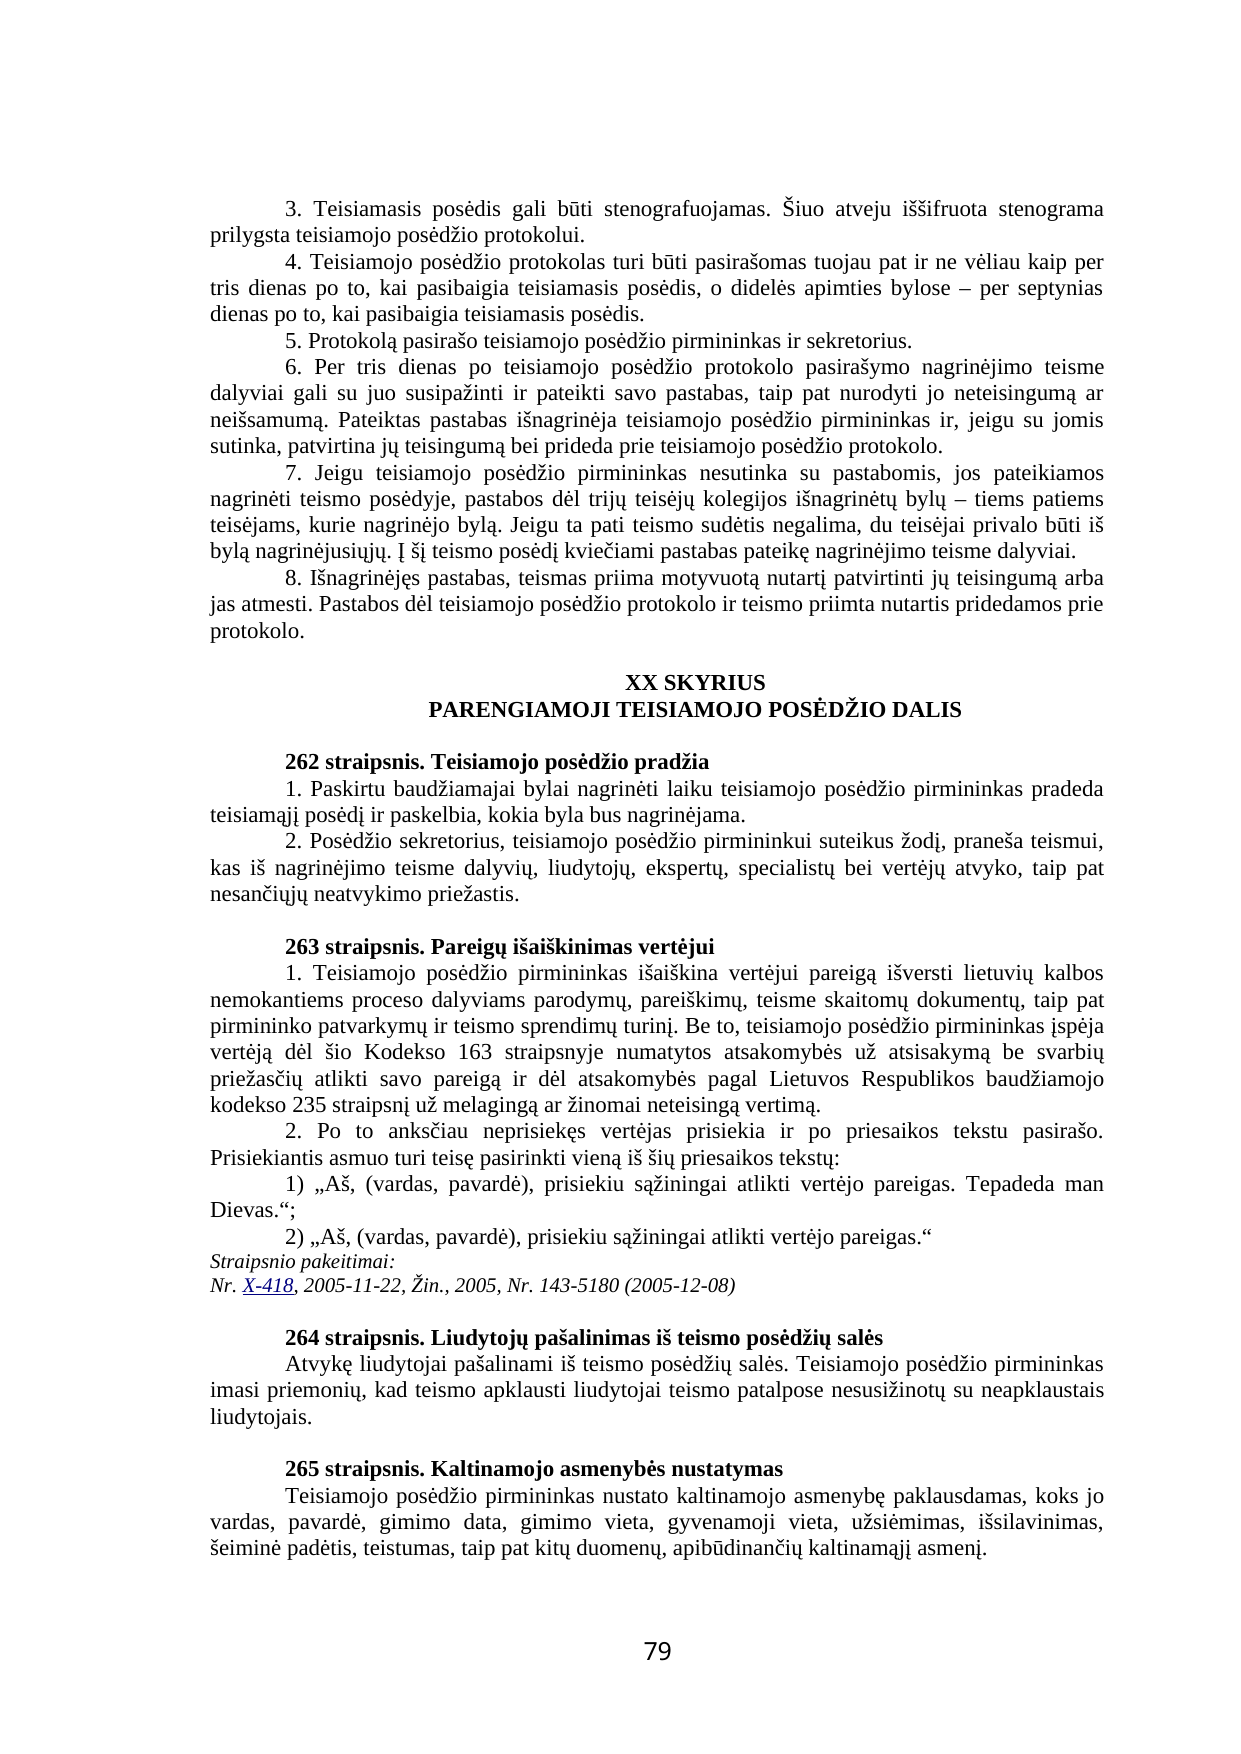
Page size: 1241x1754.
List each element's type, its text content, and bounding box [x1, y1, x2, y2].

text 7. Jeigu teisiamojo posėdžio pirmininkas nesutinka su pastabomis, jos pateikiamos nagrinėti teismo posėdyje, pastabos dėl trijų teisėjų kolegijos išnagrinėtų bylų – tiems patiems teisėjams, kurie nagrinėjo bylą. Jeigu ta pati teismo sudėtis negalima, du teisėjai privalo būti iš bylą nagrinėjusiųjų. Į šį teismo posėdį kviečiami pastabas pateikę nagrinėjimo teisme dalyviai. [210, 458, 1106, 564]
text 262 straipsnis. Teisiamojo posėdžio pradžia [210, 748, 1106, 775]
text 1. Paskirtu baudžiamajai bylai nagrinėti laiku teisiamojo posėdžio pirmininkas pradeda teisiamąjį posėdį ir paskelbia, kokia byla bus nagrinėjama. [210, 775, 1106, 827]
text 264 straipsnis. Liudytojų pašalinimas iš teismo posėdžių salės [210, 1324, 1106, 1350]
text Straipsnio pakeitimai: [210, 1249, 1106, 1273]
text Teisiamojo posėdžio pirmininkas nustato kaltinamojo asmenybę paklausdamas, koks jo vardas, pavardė, gimimo data, gimimo vieta, gyvenamoji vieta, užsiėmimas, išsilavinimas, šeiminė padėtis, teistumas, taip pat kitų duomenų, apibūdinančių kaltinamąjį asmenį. [210, 1482, 1106, 1561]
subtitle XX skyrius [210, 669, 1106, 696]
text Nr. X-418, 2005-11-22, Žin., 2005, Nr. 143-5180 (2005-12-08) [210, 1273, 1106, 1297]
text Atvykę liudytojai pašalinami iš teismo posėdžių salės. Teisiamojo posėdžio pirmininkas imasi priemonių, kad teismo apklausti liudytojai teismo patalpose nesusižinotų su neapklaustais liudytojais. [210, 1350, 1106, 1429]
text 2) „Aš, (vardas, pavardė), prisiekiu sąžiningai atlikti vertėjo pareigas.“ [210, 1223, 1106, 1249]
text 265 straipsnis. Kaltinamojo asmenybės nustatymas [210, 1455, 1106, 1482]
text 5. Protokolą pasirašo teisiamojo posėdžio pirmininkas ir sekretorius. [210, 327, 1106, 353]
text 3. Teisiamasis posėdis gali būti stenografuojamas. Šiuo atveju iššifruota stenograma prilygsta teisiamojo posėdžio protokolui. [210, 195, 1106, 248]
text 2. Po to anksčiau neprisiekęs vertėjas prisiekia ir po priesaikos tekstu pasirašo. Prisiekiantis asmuo turi teisę pasirinkti vieną iš šių priesaikos tekstų: [210, 1117, 1106, 1170]
text 6. Per tris dienas po teisiamojo posėdžio protokolo pasirašymo nagrinėjimo teisme dalyviai gali su juo susipažinti ir pateikti savo pastabas, taip pat nurodyti jo neteisingumą ar neišsamumą. Pateiktas pastabas išnagrinėja teisiamojo posėdžio pirmininkas ir, jeigu su jomis sutinka, patvirtina jų teisingumą bei prideda prie teisiamojo posėdžio protokolo. [210, 353, 1106, 458]
text 263 straipsnis. Pareigų išaiškinimas vertėjui [210, 933, 1106, 959]
text Parengiamoji teisiamojo posėdžio dalis [210, 696, 1106, 722]
text 4. Teisiamojo posėdžio protokolas turi būti pasirašomas tuojau pat ir ne vėliau kaip per tris dienas po to, kai pasibaigia teisiamasis posėdis, o didelės apimties bylose – per septynias dienas po to, kai pasibaigia teisiamasis posėdis. [210, 248, 1106, 327]
text 8. Išnagrinėjęs pastabas, teismas priima motyvuotą nutartį patvirtinti jų teisingumą arba jas atmesti. Pastabos dėl teisiamojo posėdžio protokolo ir teismo priimta nutartis pridedamos prie protokolo. [210, 564, 1106, 643]
text 1) „Aš, (vardas, pavardė), prisiekiu sąžiningai atlikti vertėjo pareigas. Tepadeda man Dievas.“; [210, 1170, 1106, 1223]
text 1. Teisiamojo posėdžio pirmininkas išaiškina vertėjui pareigą išversti lietuvių kalbos nemokantiems proceso dalyviams parodymų, pareiškimų, teisme skaitomų dokumentų, taip pat pirmininko patvarkymų ir teismo sprendimų turinį. Be to, teisiamojo posėdžio pirmininkas įspėja vertėją dėl šio Kodekso 163 straipsnyje numatytos atsakomybės už atsisakymą be svarbių priežasčių atlikti savo pareigą ir dėl atsakomybės pagal Lietuvos Respublikos baudžiamojo kodekso 235 straipsnį už melagingą ar žinomai neteisingą vertimą. [210, 959, 1106, 1117]
text 2. Posėdžio sekretorius, teisiamojo posėdžio pirmininkui suteikus žodį, praneša teismui, kas iš nagrinėjimo teisme dalyvių, liudytojų, ekspertų, specialistų bei vertėjų atvyko, taip pat nesančiųjų neatvykimo priežastis. [210, 827, 1106, 907]
